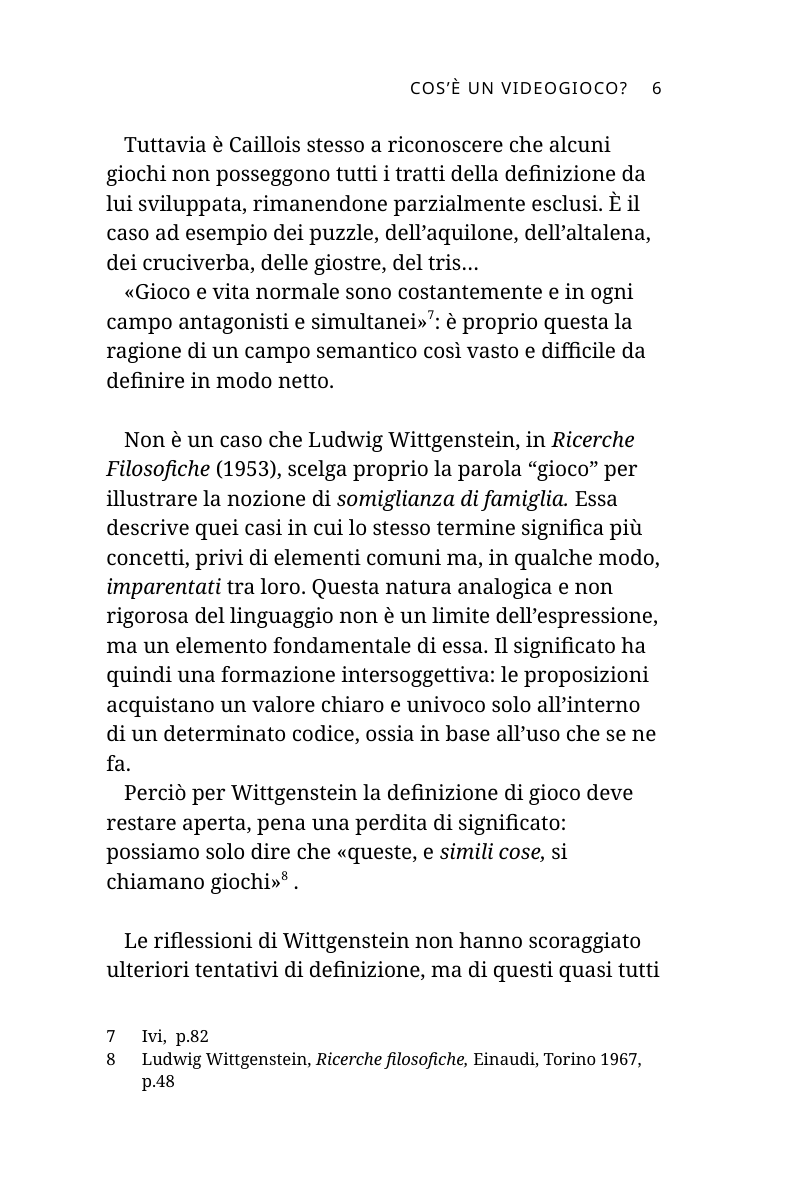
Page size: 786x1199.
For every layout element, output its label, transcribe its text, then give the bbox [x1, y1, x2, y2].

text Perciò per Wittgenstein la definizione di gioco deve restare aperta, pena una perdita di significato: possiamo solo dire che «queste, e simili cose, si chiamano giochi» . [106, 777, 661, 895]
text «Gioco e vita normale sono costantemente e in ogni campo antagonisti e simultanei»: è proprio questa la ragione di un campo semantico così vasto e difficile da definire in modo netto. [106, 276, 661, 394]
text Non è un caso che Ludwig Wittgenstein, in Ricerche Filosofiche (1953), scelga proprio la parola “gioco” per illustrare la nozione di somiglianza di famiglia. Essa descrive quei casi in cui lo stesso termine significa più concetti, privi di elementi comuni ma, in qualche modo, imparentati tra loro. Questa natura analogica e non rigorosa del linguaggio non è un limite dell’espressione, ma un elemento fondamentale di essa. Il significato ha quindi una formazione intersoggettiva: le proposizioni acquistano un valore chiaro e univoco solo all’interno di un determinato codice, ossia in base all’uso che se ne fa. [106, 424, 661, 777]
text Le riflessioni di Wittgenstein non hanno scoraggiato ulteriori tentativi di definizione, ma di questi quasi tutti [106, 925, 661, 984]
text Ivi, p.82 [106, 1024, 661, 1047]
text Tuttavia è Caillois stesso a riconoscere che alcuni giochi non posseggono tutti i tratti della definizione da lui sviluppata, rimanendone parzialmente esclusi. È il caso ad esempio dei puzzle, dell’aquilone, dell’altalena, dei cruciverba, delle giostre, del tris… [106, 129, 661, 276]
text Ludwig Wittgenstein, Ricerche filosofiche, Einaudi, Torino 1967, p.48 [106, 1047, 661, 1093]
